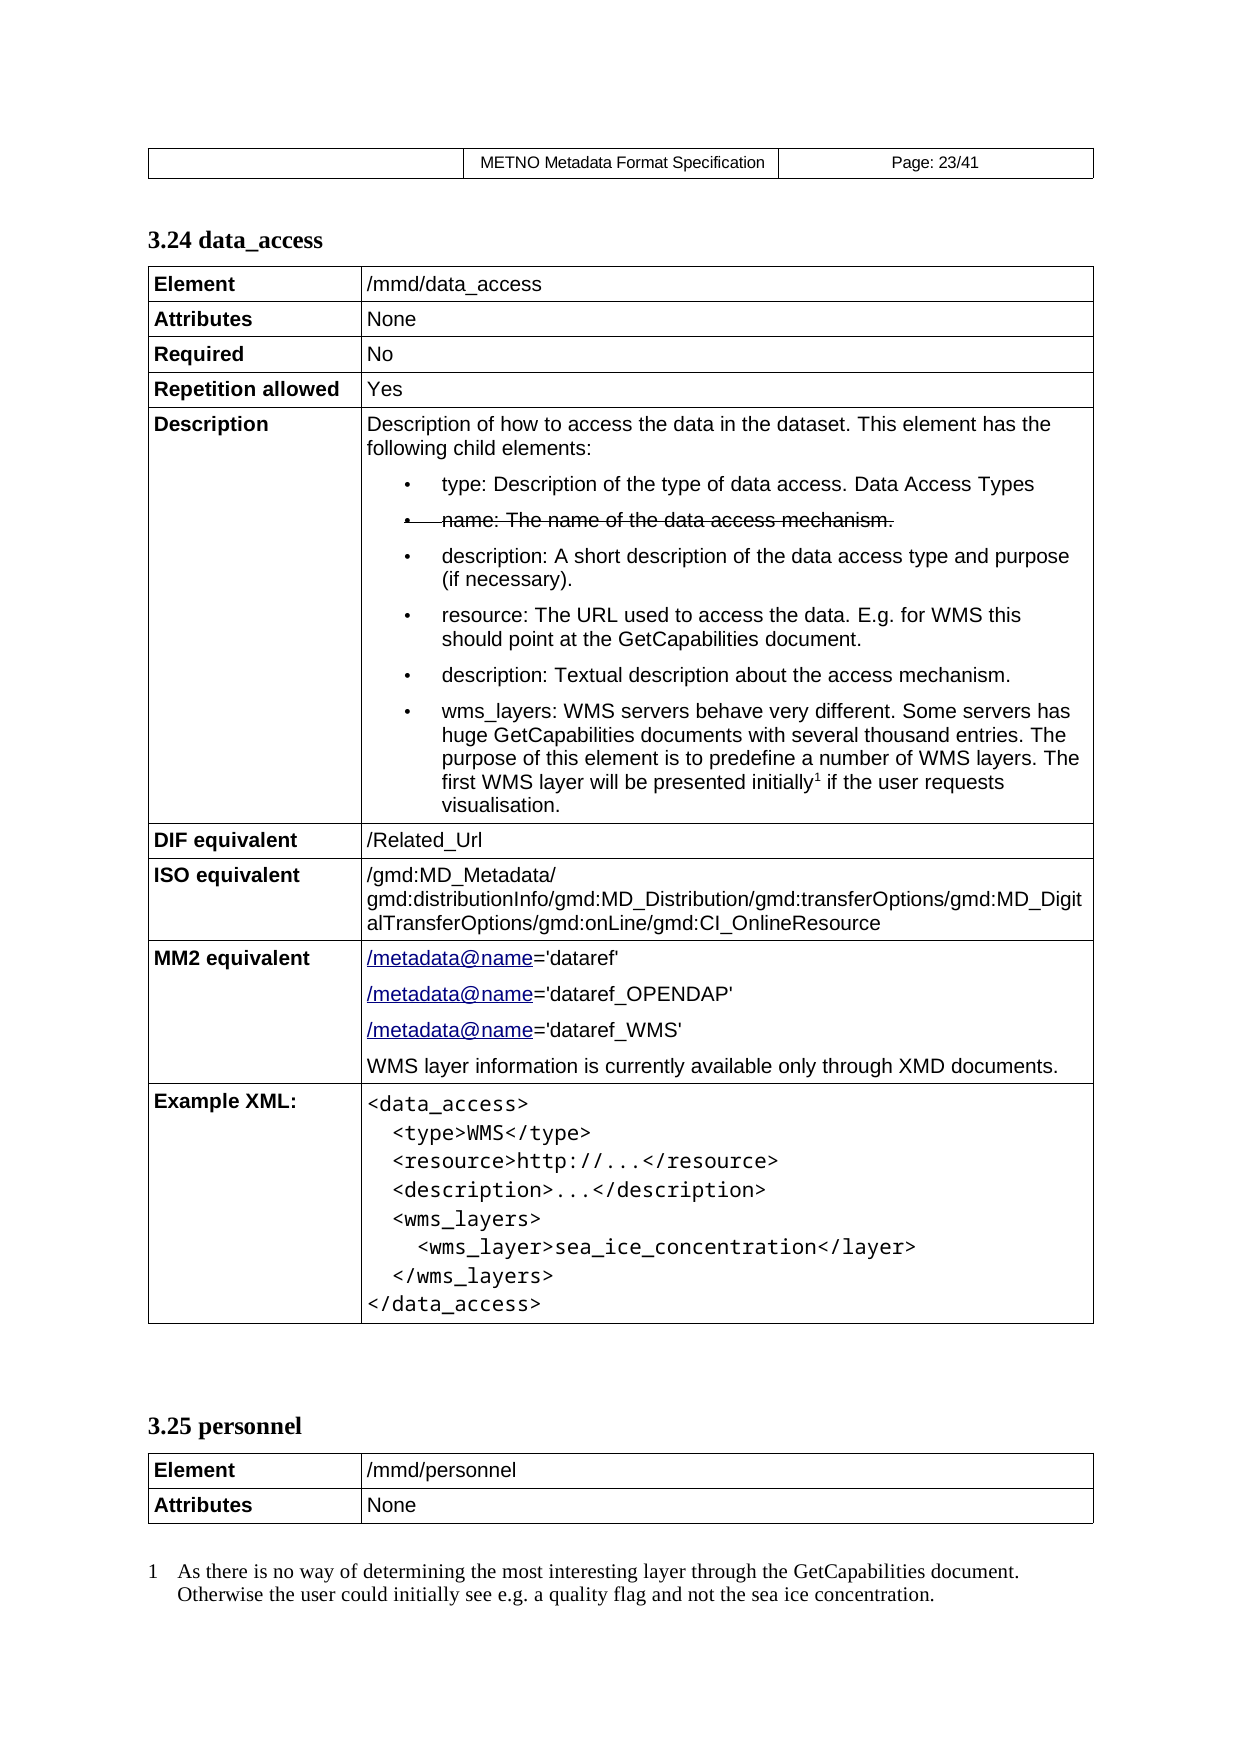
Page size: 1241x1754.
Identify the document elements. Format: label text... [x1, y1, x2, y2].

table_cell None [362, 302, 1093, 336]
table_header Element [149, 267, 361, 301]
table_cell Repetition allowed [149, 373, 361, 407]
table_cell Description [149, 408, 361, 823]
subtitle data_access [148, 226, 1093, 254]
table_cell /metadata@name='dataref' /metadata@name='dataref_OPENDAP' /metadata@name='dataref_WMS' WMS layer information is currently available only through XMD documents. [362, 941, 1093, 1083]
table_cell DIF equivalent [149, 824, 361, 858]
table_header /mmd/data_access [362, 267, 1093, 301]
table_cell Description of how to access the data in the dataset. This element has the following child elements: type: Description of the type of data access. Data Access Types name: The name of the data access mechanism. description: A short description of the data access type and purpose (if necessary). resource: The URL used to access the data. E.g. for WMS this should point at the GetCapabilities document. description: Textual description about the access mechanism. wms_layers: WMS servers behave very different. Some servers has huge GetCapabilities documents with several thousand entries. The purpose of this element is to predefine a number of WMS layers. The first WMS layer will be presented initially if the user requests visualisation. [362, 408, 1093, 823]
table_cell <data_access> <type>WMS</type> <resource>http://...</resource> <description>...</description> <wms_layers> <wms_layer>sea_ice_concentration</layer> </wms_layers> </data_access> [362, 1084, 1093, 1323]
table_cell Yes [362, 373, 1093, 407]
table_cell /Related_Url [362, 824, 1093, 858]
table_cell Attributes [149, 302, 361, 336]
table_cell Required [149, 337, 361, 372]
table_cell No [362, 337, 1093, 372]
table_cell None [362, 1489, 1093, 1523]
table_cell ISO equivalent [149, 859, 361, 940]
subtitle personnel [148, 1412, 1093, 1440]
table_cell Example XML: [149, 1084, 361, 1323]
table_cell Attributes [149, 1489, 361, 1523]
table_header Element [149, 1454, 361, 1488]
table_header /mmd/personnel [362, 1454, 1093, 1488]
table_cell MM2 equivalent [149, 941, 361, 1083]
table_cell /gmd:MD_Metadata/ gmd:distributionInfo/gmd:MD_Distribution/gmd:transferOptions/gmd:MD_DigitalTransferOptions/gmd:onLine/gmd:CI_OnlineResource [362, 859, 1093, 940]
